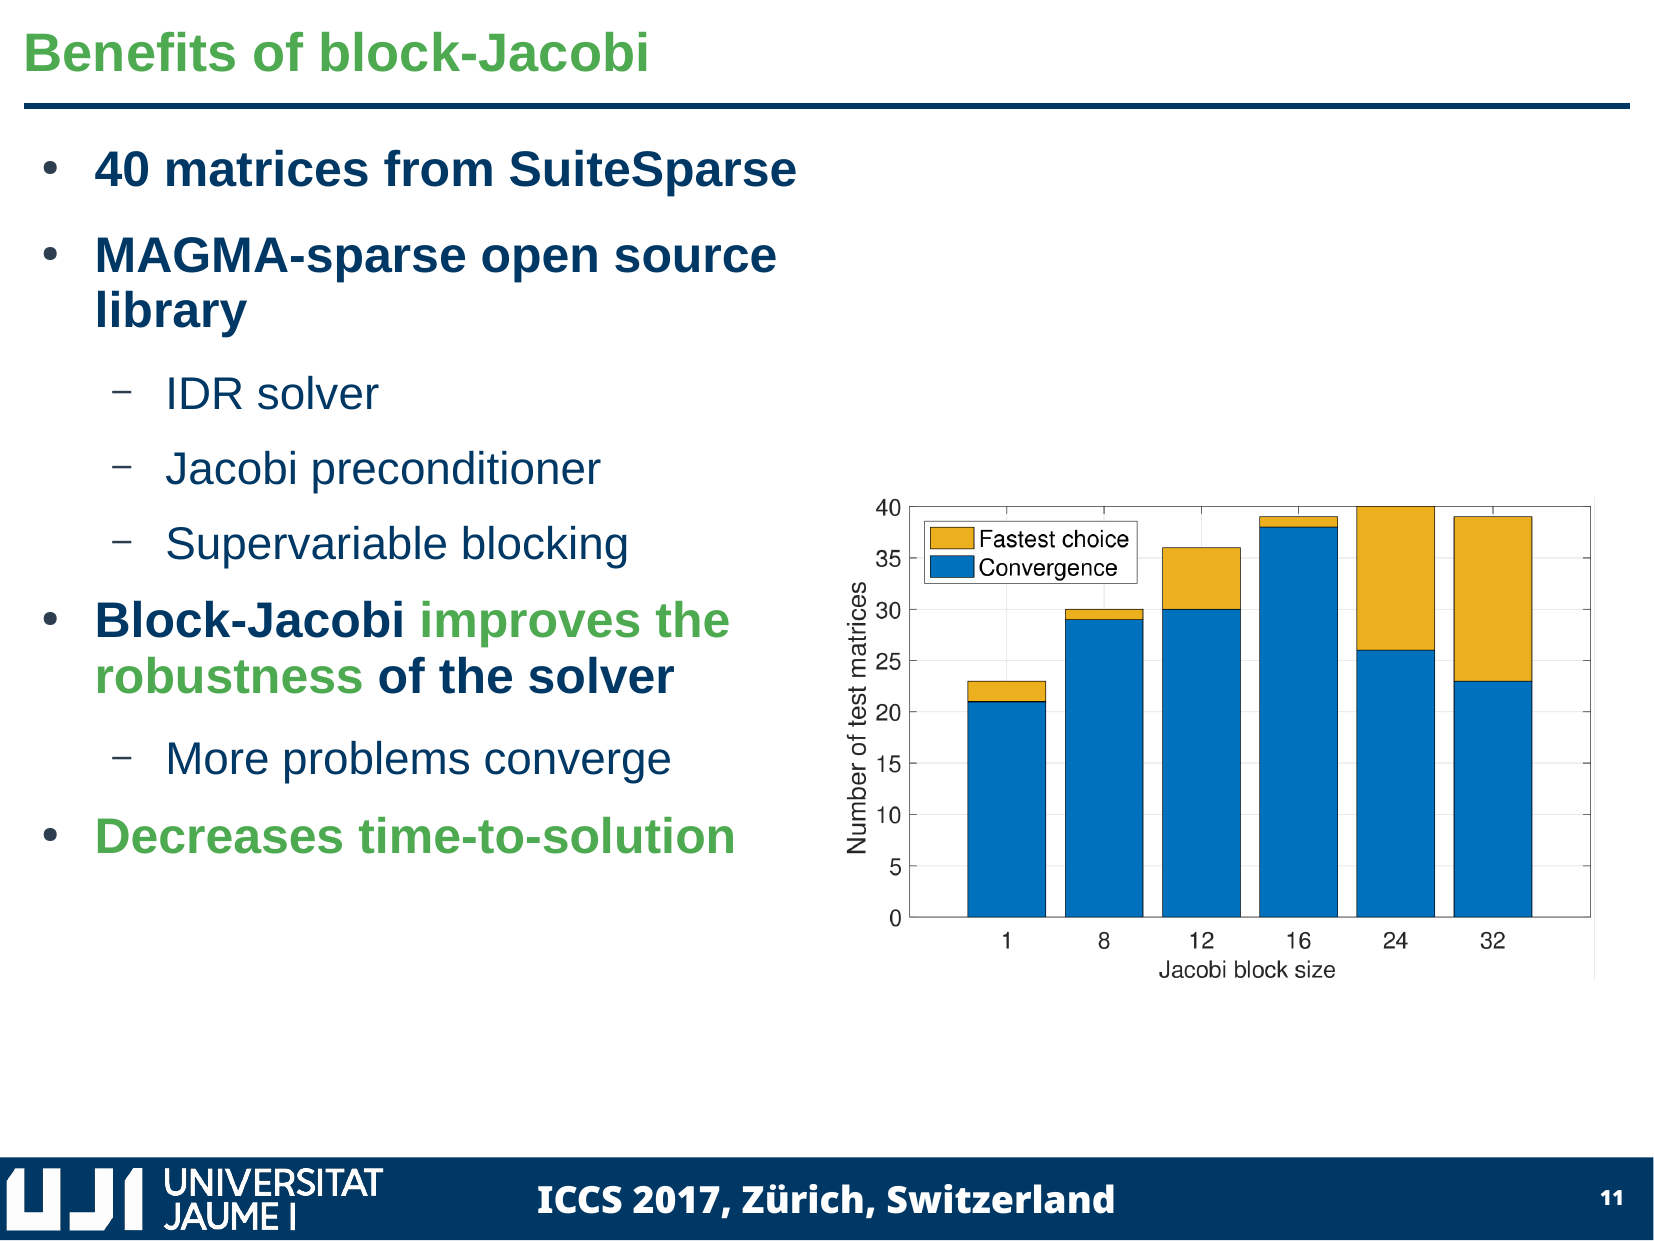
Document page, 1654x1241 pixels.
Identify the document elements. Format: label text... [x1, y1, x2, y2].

picture [845, 496, 1595, 980]
list 40 matrices from SuiteSparse MAGMA-sparse open source library IDR solver Jacobi preconditioner Supervariable blocking Block-Jacobi improves the robustness of the solver More problems converge Decreases time-to-solution [23, 141, 808, 1134]
picture [0, 1158, 390, 1241]
title Benefits of block-Jacobi [23, 0, 1630, 107]
